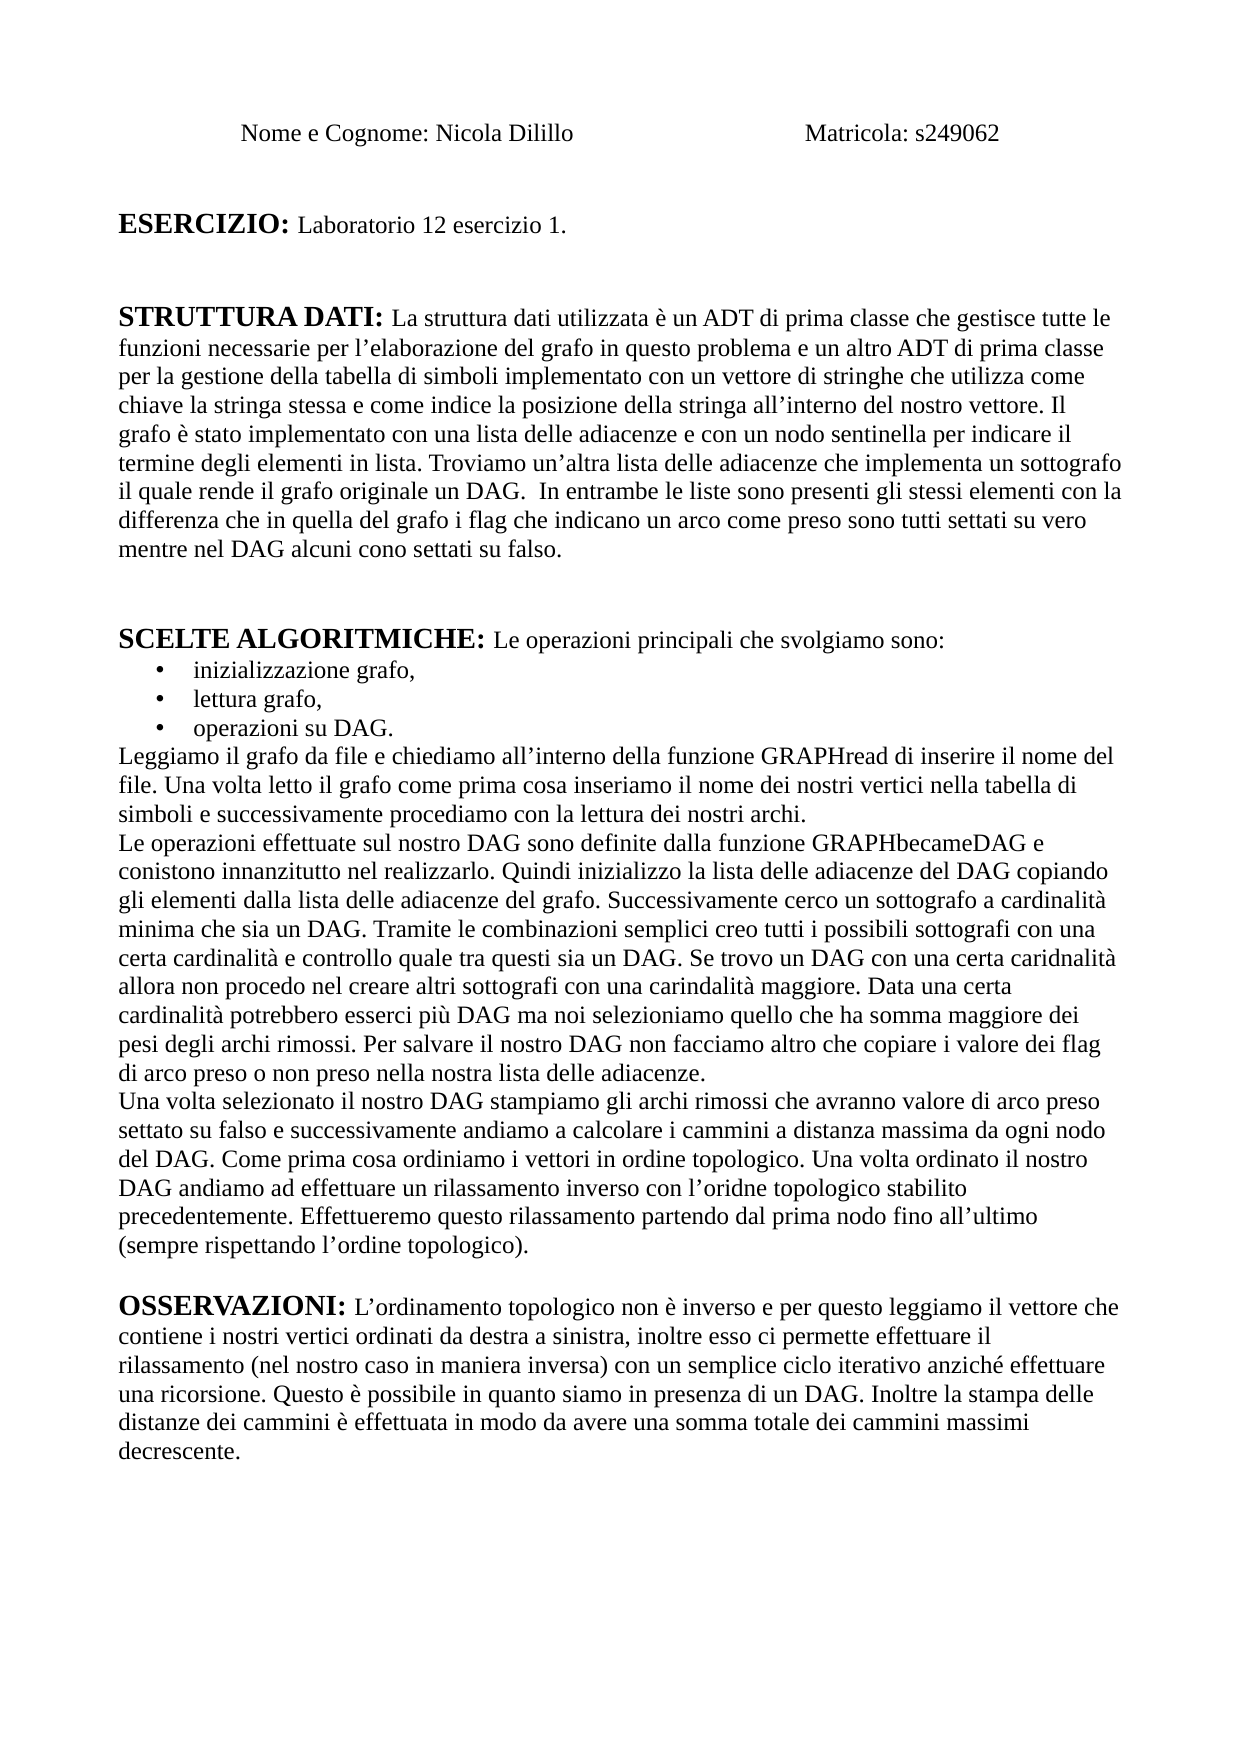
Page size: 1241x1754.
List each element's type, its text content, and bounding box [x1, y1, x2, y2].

text SCELTE ALGORITMICHE: Le operazioni principali che svolgiamo sono: [118, 622, 1122, 655]
text Le operazioni effettuate sul nostro DAG sono definite dalla funzione GRAPHbecameDAG e conistono innanzitutto nel realizzarlo. Quindi inizializzo la lista delle adiacenze del DAG copiando gli elementi dalla lista delle adiacenze del grafo. Successivamente cerco un sottografo a cardinalità minima che sia un DAG. Tramite le combinazioni semplici creo tutti i possibili sottografi con una certa cardinalità e controllo quale tra questi sia un DAG. Se trovo un DAG con una certa caridnalità allora non procedo nel creare altri sottografi con una carindalità maggiore. Data una certa cardinalità potrebbero esserci più DAG ma noi selezioniamo quello che ha somma maggiore dei pesi degli archi rimossi. Per salvare il nostro DAG non facciamo altro che copiare i valore dei flag di arco preso o non preso nella nostra lista delle adiacenze. [118, 828, 1122, 1086]
text OSSERVAZIONI: L’ordinamento topologico non è inverso e per questo leggiamo il vettore che contiene i nostri vertici ordinati da destra a sinistra, inoltre esso ci permette effettuare il rilassamento (nel nostro caso in maniera inversa) con un semplice ciclo iterativo anziché effettuare una ricorsione. Questo è possibile in quanto siamo in presenza di un DAG. Inoltre la stampa delle distanze dei cammini è effettuata in modo da avere una somma totale dei cammini massimi decrescente. [118, 1288, 1122, 1465]
list operazioni su DAG. [156, 713, 1122, 741]
list inizializzazione grafo, [156, 655, 1122, 684]
list lettura grafo, [156, 684, 1122, 713]
text Una volta selezionato il nostro DAG stampiamo gli archi rimossi che avranno valore di arco preso settato su falso e successivamente andiamo a calcolare i cammini a distanza massima da ogni nodo del DAG. Come prima cosa ordiniamo i vettori in ordine topologico. Una volta ordinato il nostro DAG andiamo ad effettuare un rilassamento inverso con l’oridne topologico stabilito precedentemente. Effettueremo questo rilassamento partendo dal prima nodo fino all’ultimo (sempre rispettando l’ordine topologico). [118, 1086, 1122, 1259]
text Leggiamo il grafo da file e chiediamo all’interno della funzione GRAPHread di inserire il nome del file. Una volta letto il grafo come prima cosa inseriamo il nome dei nostri vertici nella tabella di simboli e successivamente procediamo con la lettura dei nostri archi. [118, 741, 1122, 828]
text STRUTTURA DATI: La struttura dati utilizzata è un ADT di prima classe che gestisce tutte le funzioni necessarie per l’elaborazione del grafo in questo problema e un altro ADT di prima classe per la gestione della tabella di simboli implementato con un vettore di stringhe che utilizza come chiave la stringa stessa e come indice la posizione della stringa all’interno del nostro vettore. Il grafo è stato implementato con una lista delle adiacenze e con un nodo sentinella per indicare il termine degli elementi in lista. Troviamo un’altra lista delle adiacenze che implementa un sottografo il quale rende il grafo originale un DAG. In entrambe le liste sono presenti gli stessi elementi con la differenza che in quella del grafo i flag che indicano un arco come preso sono tutti settati su vero mentre nel DAG alcuni cono settati su falso. [118, 299, 1122, 563]
text ESERCIZIO: Laboratorio 12 esercizio 1. [118, 207, 1122, 240]
